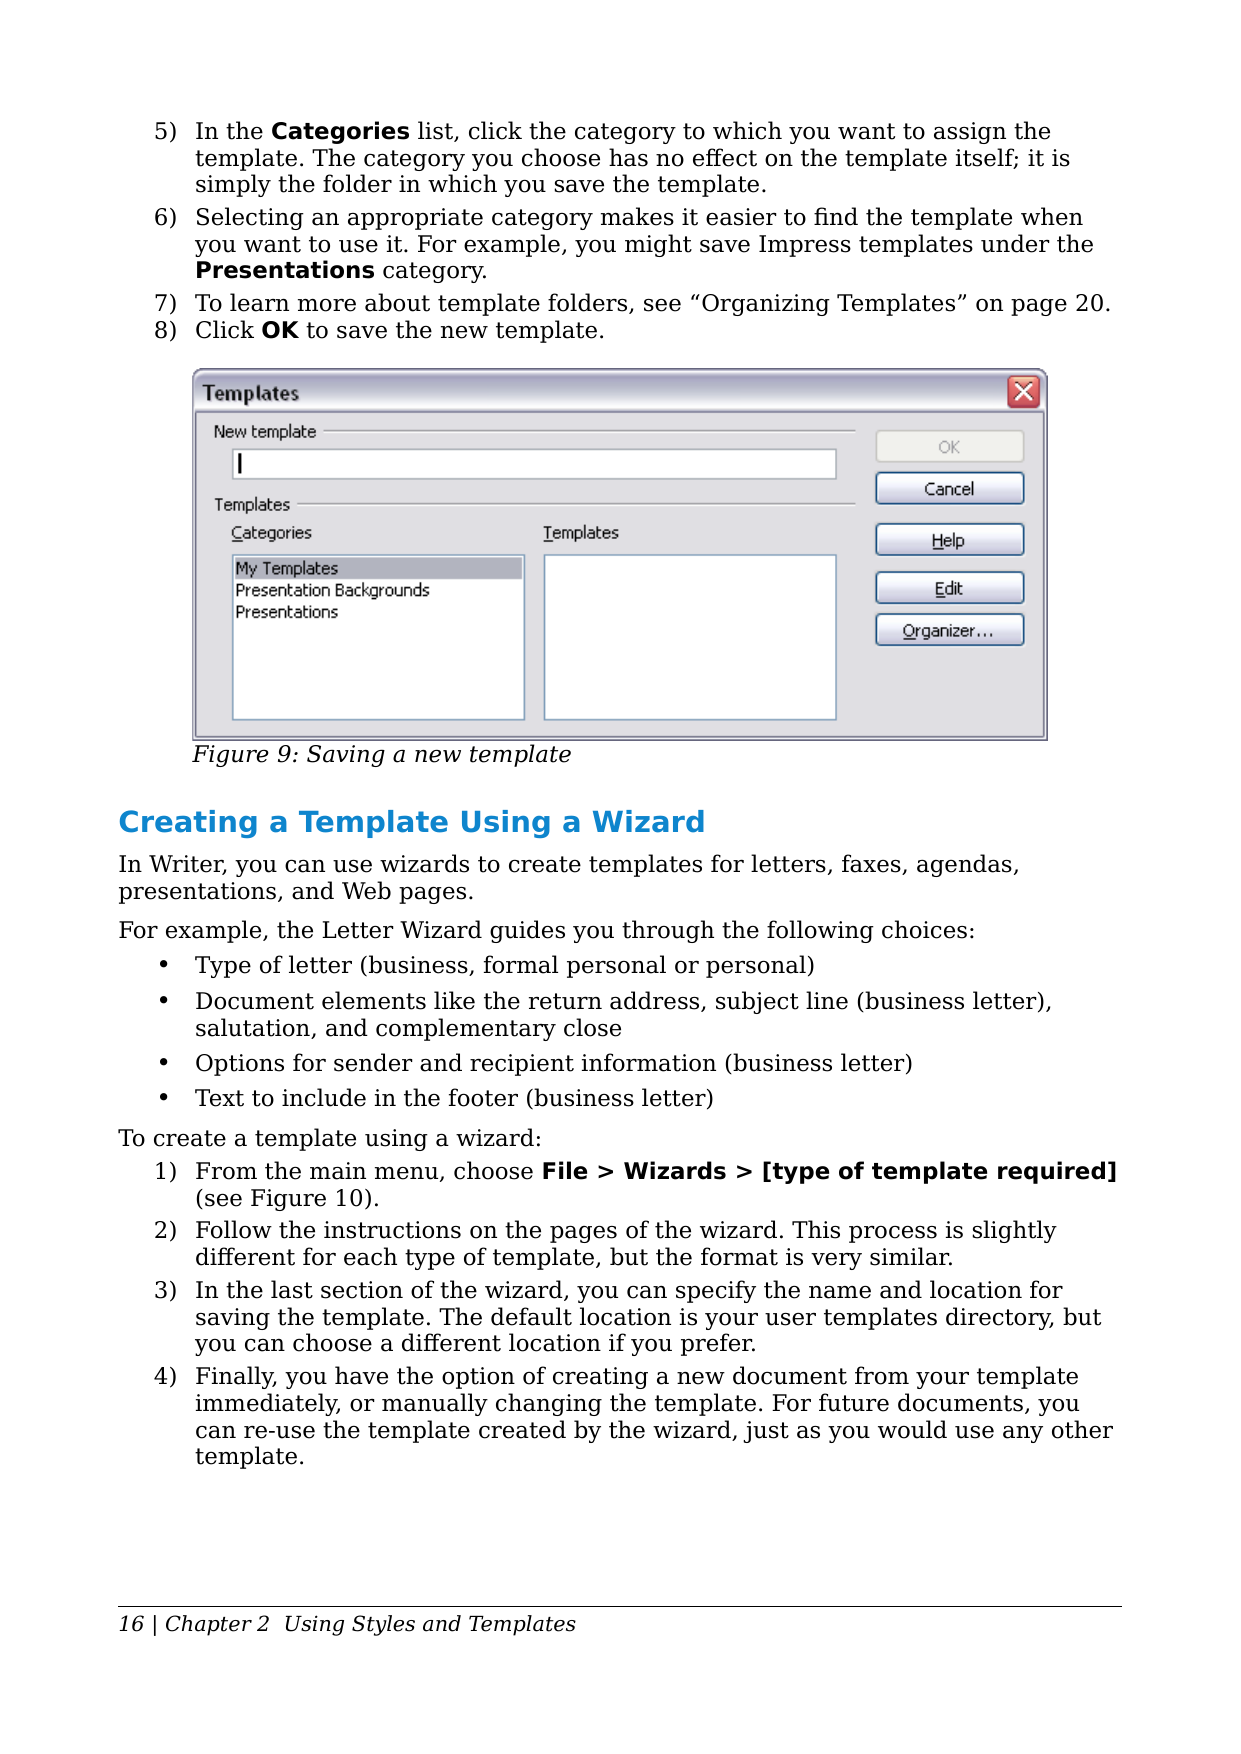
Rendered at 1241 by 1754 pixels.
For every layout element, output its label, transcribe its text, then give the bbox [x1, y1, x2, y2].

subtitle Creating a Template Using a Wizard [118, 805, 1122, 839]
list Selecting an appropriate category makes it easier to find the template when you want to use it. For example, you might save Impress templates under the Presentations category. [177, 204, 1122, 284]
list Follow the instructions on the pages of the wizard. This process is slightly different for each type of template, but the format is very similar. [177, 1218, 1122, 1271]
list In the last section of the wizard, you can specify the name and location for saving the template. The default location is your user templates directory, but you can choose a different location if you prefer. [177, 1277, 1122, 1357]
list To learn more about template folders, see “Organizing Templates” on page 20. [177, 291, 1122, 317]
list Type of letter (business, formal personal or personal) [156, 951, 1122, 980]
list To create a template using a wizard: [118, 1125, 1122, 1152]
list Text to include in the footer (business letter) [156, 1083, 1122, 1113]
text Figure 9: Saving a new template [192, 741, 1048, 768]
list In the Categories list, click the category to which you want to assign the template. The category you choose has no effect on the template itself; it is simply the folder in which you save the template. [177, 118, 1122, 198]
list Finally, you have the option of creating a new document from your template immediately, or manually changing the template. For future documents, you can re-use the template created by the wizard, just as you would use any other template. [177, 1363, 1122, 1470]
text In Writer, you can use wizards to create templates for letters, faxes, agendas, presentations, and Web pages. [118, 852, 1122, 905]
list Options for sender and recipient information (business letter) [156, 1048, 1122, 1077]
picture [192, 368, 1048, 741]
list Click OK to save the new template. [177, 317, 1122, 344]
list From the main menu, choose File > Wizards > [type of template required] (see Figure 10). [177, 1158, 1128, 1211]
list For example, the Letter Wizard guides you through the following choices: [118, 917, 1122, 944]
list Document elements like the return address, subject line (business letter), salutation, and complementary close [156, 986, 1122, 1042]
